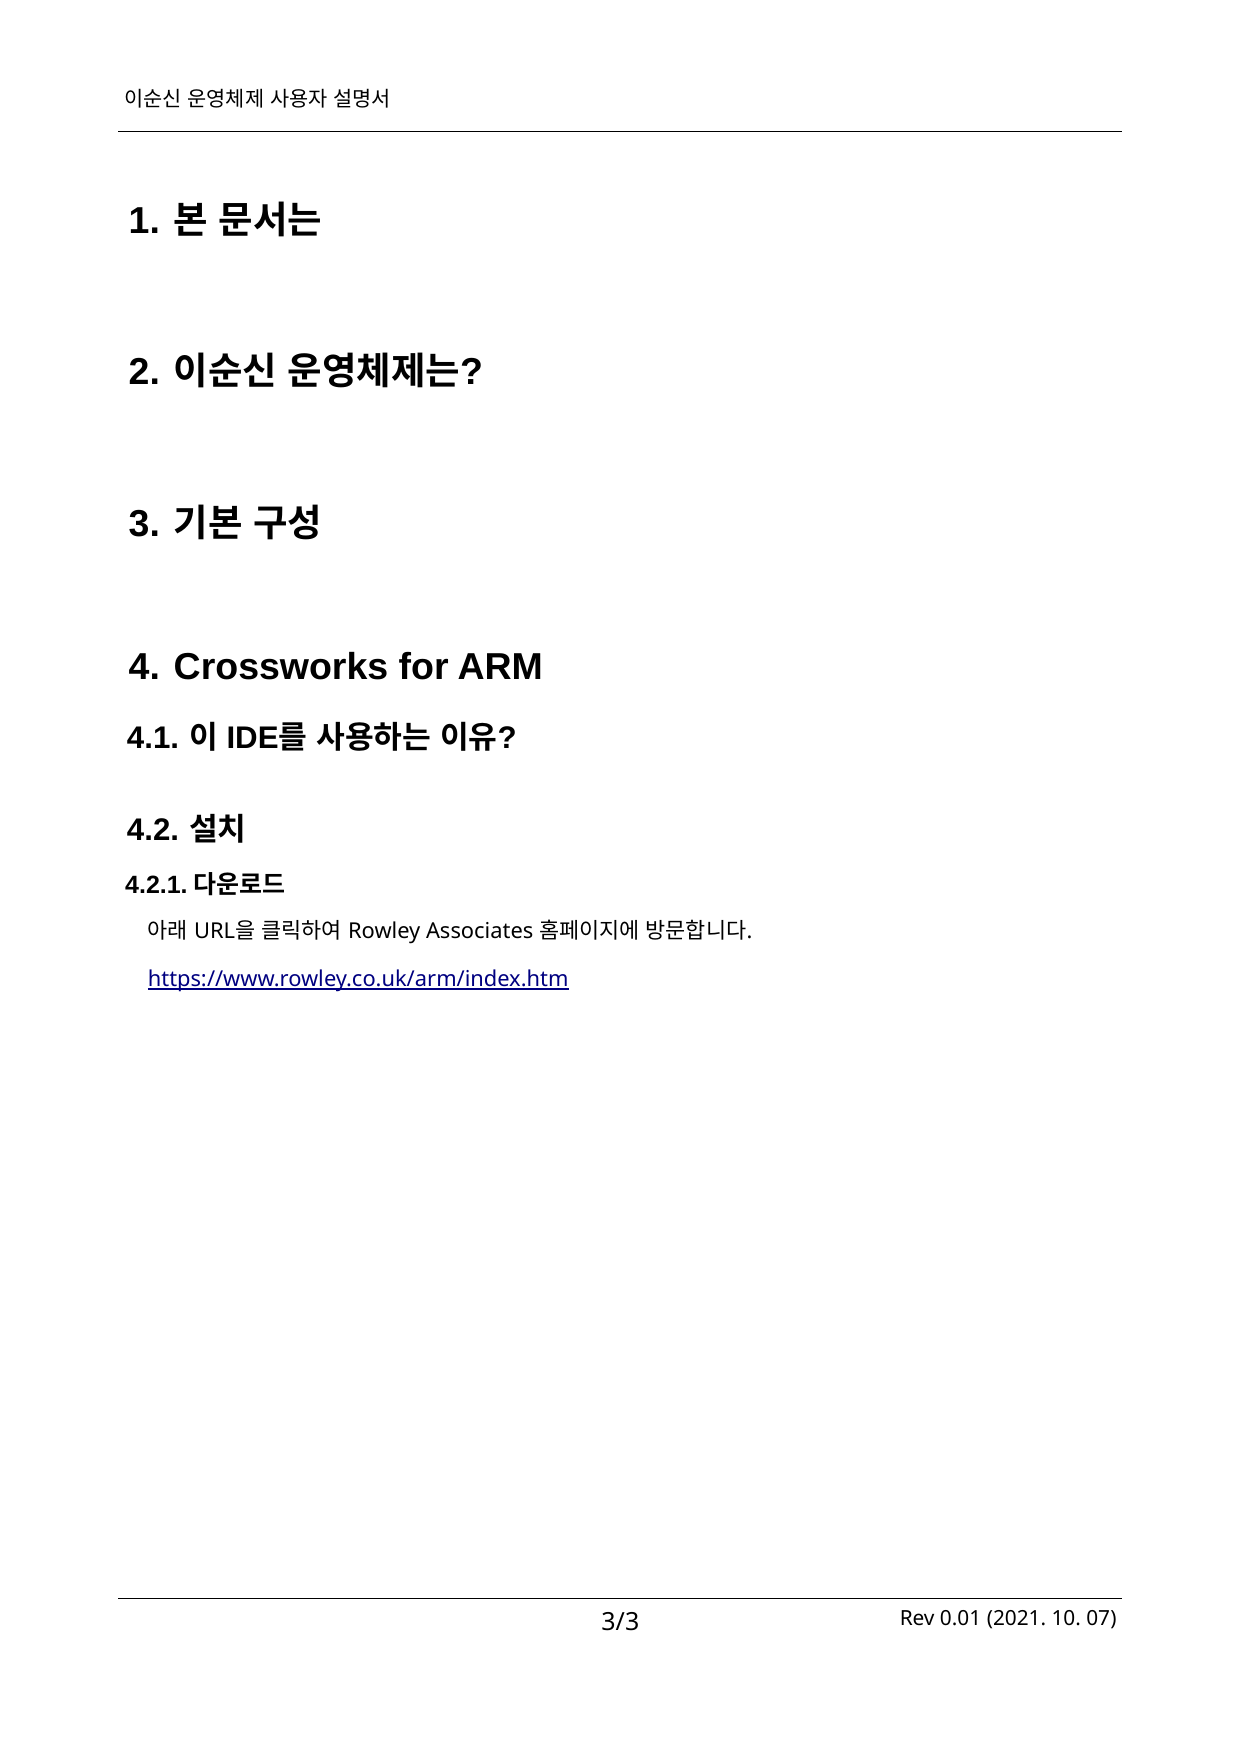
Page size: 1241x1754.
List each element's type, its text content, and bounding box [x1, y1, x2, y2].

text https://www.rowley.co.uk/arm/index.htm [148, 963, 1093, 993]
subtitle 설치 [118, 804, 1122, 850]
subtitle Crossworks for ARM [118, 644, 1122, 687]
subtitle 이 IDE를 사용하는 이유? [118, 712, 1122, 757]
subtitle 다운로드 [118, 864, 1122, 901]
text 아래 URL을 클릭하여 Rowley Associates 홈페이지에 방문합니다. [148, 913, 1093, 945]
subtitle 본 문서는 [118, 190, 1122, 244]
subtitle 이순신 운영체제는? [118, 341, 1122, 396]
subtitle 기본 구성 [118, 493, 1122, 547]
